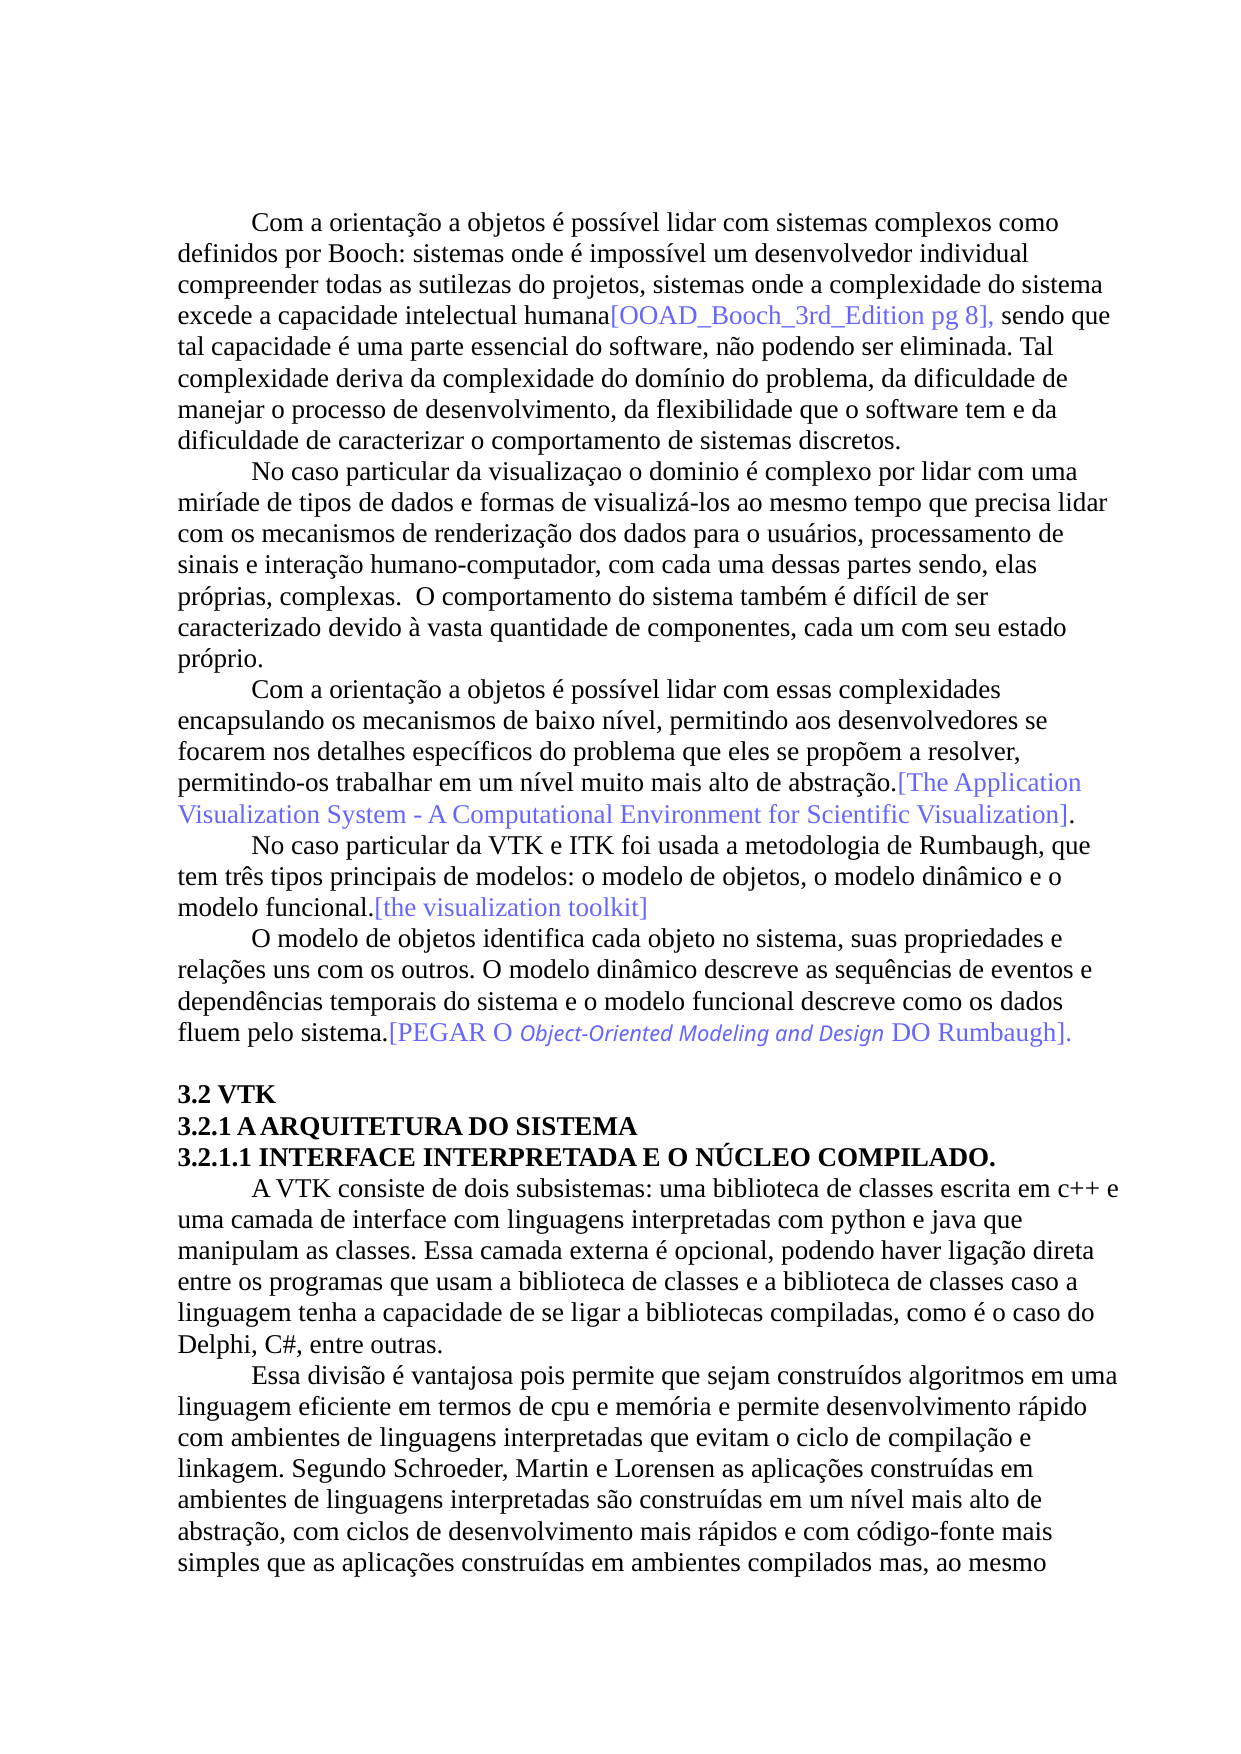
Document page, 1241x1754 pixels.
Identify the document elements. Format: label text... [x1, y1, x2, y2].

text O modelo de objetos identifica cada objeto no sistema, suas propriedades e relações uns com os outros. O modelo dinâmico descreve as sequências de eventos e dependências temporais do sistema e o modelo funcional descreve como os dados fluem pelo sistema.[PEGAR O Object-Oriented Modeling and Design DO Rumbaugh]. [177, 922, 1122, 1047]
text Essa divisão é vantajosa pois permite que sejam construídos algoritmos em uma linguagem eficiente em termos de cpu e memória e permite desenvolvimento rápido com ambientes de linguagens interpretadas que evitam o ciclo de compilação e linkagem. Segundo Schroeder, Martin e Lorensen as aplicações construídas em ambientes de linguagens interpretadas são construídas em um nível mais alto de abstração, com ciclos de desenvolvimento mais rápidos e com código-fonte mais simples que as aplicações construídas em ambientes compilados mas, ao mesmo [177, 1359, 1122, 1577]
subtitle 3.2.1 A ARQUITETURA DO SISTEMA [177, 1110, 1122, 1141]
text A VTK consiste de dois subsistemas: uma biblioteca de classes escrita em c++ e uma camada de interface com linguagens interpretadas com python e java que manipulam as classes. Essa camada externa é opcional, podendo haver ligação direta entre os programas que usam a biblioteca de classes e a biblioteca de classes caso a linguagem tenha a capacidade de se ligar a bibliotecas compiladas, como é o caso do Delphi, C#, entre outras. [177, 1172, 1122, 1359]
text Com a orientação a objetos é possível lidar com essas complexidades encapsulando os mecanismos de baixo nível, permitindo aos desenvolvedores se focarem nos detalhes específicos do problema que eles se propõem a resolver, permitindo-os trabalhar em um nível muito mais alto de abstração.[The Application Visualization System - A Computational Environment for Scientific Visualization]. [177, 673, 1122, 829]
subtitle 3.2 VTK [177, 1078, 1122, 1110]
subtitle 3.2.1.1 INTERFACE INTERPRETADA E O NÚCLEO COMPILADO. [177, 1141, 1122, 1172]
text No caso particular da visualizaçao o dominio é complexo por lidar com uma miríade de tipos de dados e formas de visualizá-los ao mesmo tempo que precisa lidar com os mecanismos de renderização dos dados para o usuários, processamento de sinais e interação humano-computador, com cada uma dessas partes sendo, elas próprias, complexas. O comportamento do sistema também é difícil de ser caracterizado devido à vasta quantidade de componentes, cada um com seu estado próprio. [177, 455, 1122, 673]
text Com a orientação a objetos é possível lidar com sistemas complexos como definidos por Booch: sistemas onde é impossível um desenvolvedor individual compreender todas as sutilezas do projetos, sistemas onde a complexidade do sistema excede a capacidade intelectual humana[OOAD_Booch_3rd_Edition pg 8], sendo que tal capacidade é uma parte essencial do software, não podendo ser eliminada. Tal complexidade deriva da complexidade do domínio do problema, da dificuldade de manejar o processo de desenvolvimento, da flexibilidade que o software tem e da dificuldade de caracterizar o comportamento de sistemas discretos. [177, 206, 1122, 455]
text No caso particular da VTK e ITK foi usada a metodologia de Rumbaugh, que tem três tipos principais de modelos: o modelo de objetos, o modelo dinâmico e o modelo funcional.[the visualization toolkit] [177, 829, 1122, 922]
